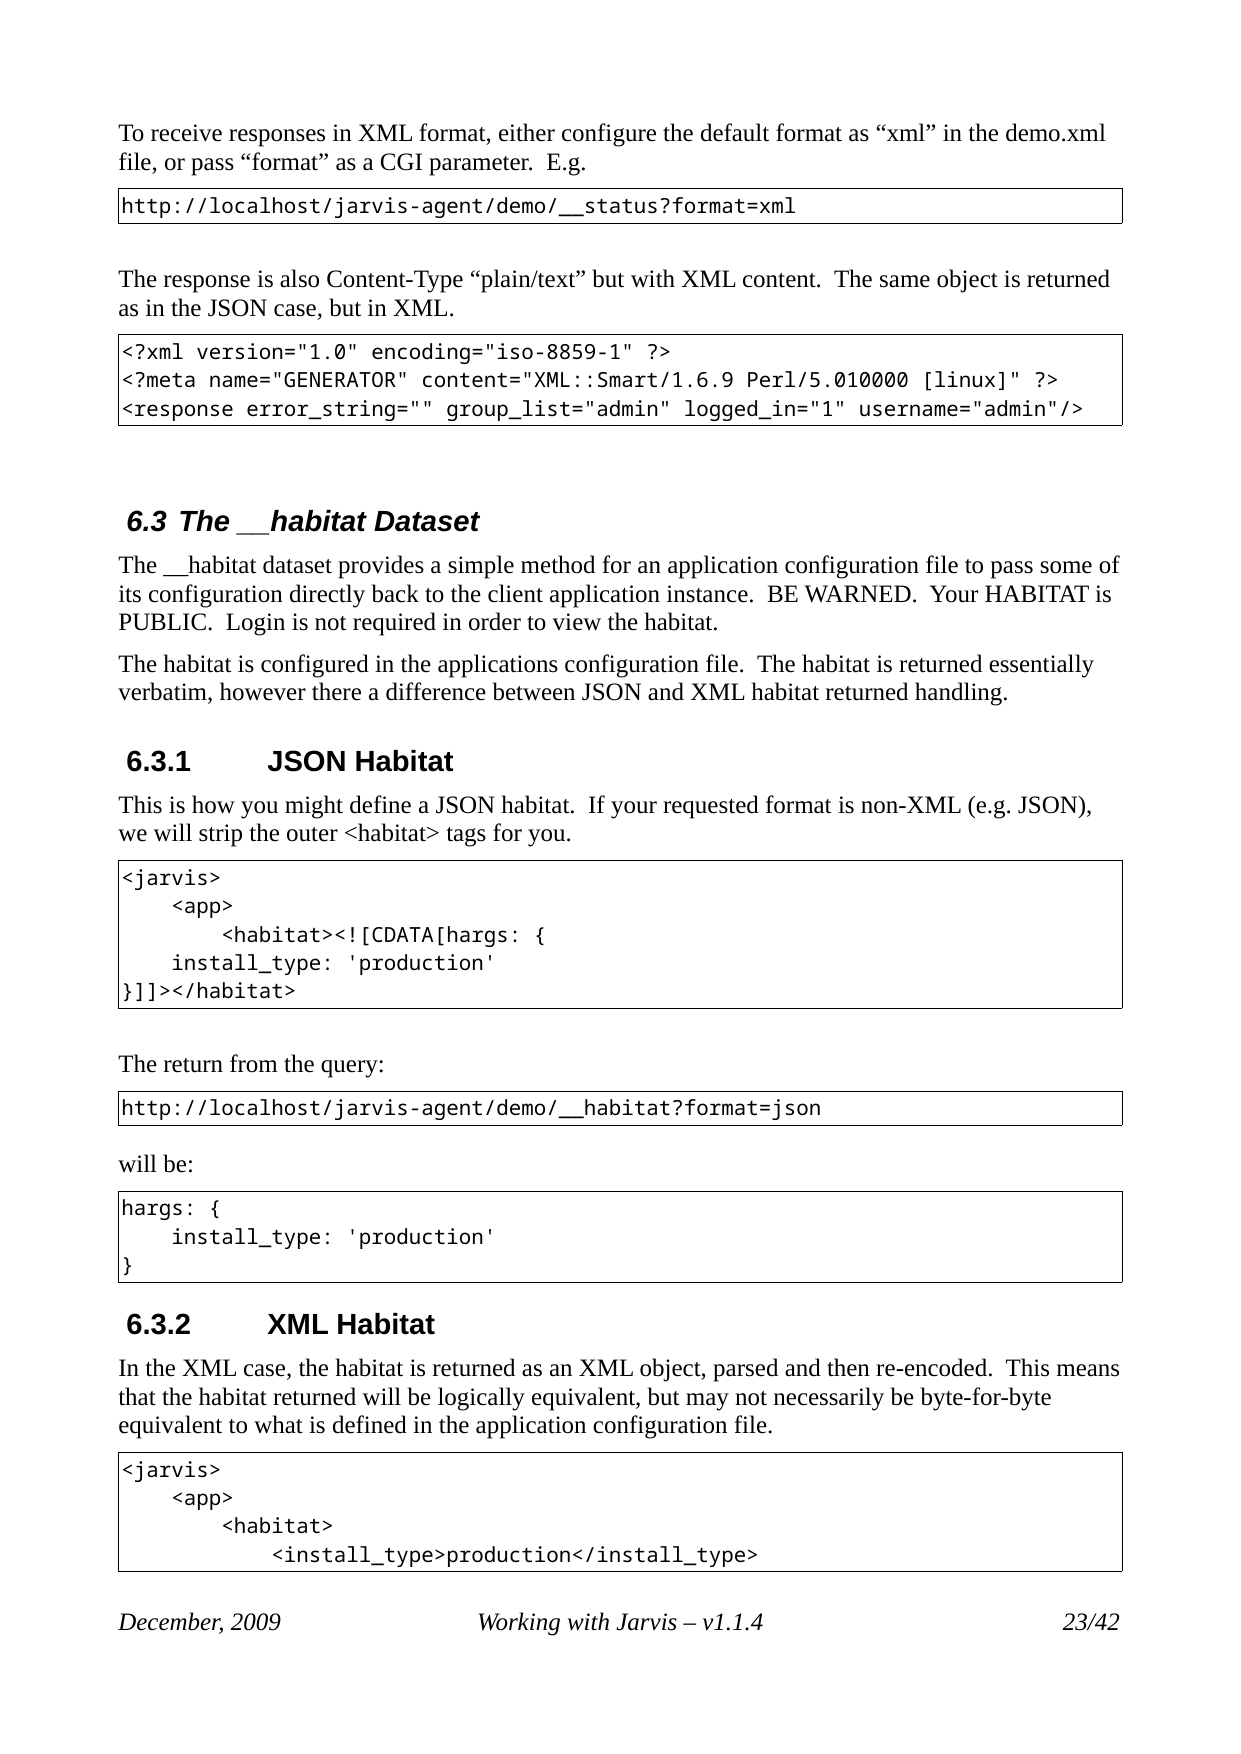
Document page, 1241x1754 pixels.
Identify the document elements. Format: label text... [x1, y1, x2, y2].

text The response is also Content-Type “plain/text” but with XML content. The same object is returned as in the JSON case, but in XML. [118, 264, 1122, 321]
text The __habitat dataset provides a simple method for an application configuration file to pass some of its configuration directly back to the client application instance. BE WARNED. Your HABITAT is PUBLIC. Login is not required in order to view the habitat. [118, 550, 1122, 636]
text <habitat> [119, 1508, 1122, 1537]
text <app> [119, 888, 1122, 917]
text <?xml version="1.0" encoding="iso-8859-1" ?> [119, 335, 1122, 362]
text The habitat is configured in the applications configuration file. The habitat is returned essentially verbatim, however there a difference between JSON and XML habitat returned handling. [118, 649, 1122, 706]
text <habitat><![CDATA[hargs: { [119, 917, 1122, 945]
text <install_type>production</install_type> [119, 1537, 1122, 1571]
text <app> [119, 1480, 1122, 1508]
text This is how you might define a JSON habitat. If your requested format is non-XML (e.g. JSON), we will strip the outer <habitat> tags for you. [118, 790, 1122, 847]
text } [119, 1247, 1122, 1282]
text will be: [118, 1149, 1122, 1178]
text hargs: { [119, 1192, 1122, 1219]
text To receive responses in XML format, either configure the default format as “xml” in the demo.xml file, or pass “format” as a CGI parameter. E.g. [118, 118, 1122, 176]
text In the XML case, the habitat is returned as an XML object, parsed and then re-encoded. This means that the habitat returned will be logically equivalent, but may not necessarily be byte-for-byte equivalent to what is defined in the application configuration file. [118, 1353, 1122, 1439]
text <jarvis> [119, 861, 1122, 888]
text }]]></habitat> [119, 973, 1122, 1008]
text install_type: 'production' [119, 1219, 1122, 1247]
text The return from the query: [118, 1049, 1122, 1078]
text <?meta name="GENERATOR" content="XML::Smart/1.6.9 Perl/5.010000 [linux]" ?> [119, 362, 1122, 391]
text http://localhost/jarvis-agent/demo/__habitat?format=json [119, 1092, 1122, 1125]
subtitle JSON Habitat [118, 744, 1122, 777]
text http://localhost/jarvis-agent/demo/__status?format=xml [119, 189, 1122, 223]
text <jarvis> [119, 1453, 1122, 1480]
text install_type: 'production' [119, 945, 1122, 973]
text <response error_string="" group_list="admin" logged_in="1" username="admin"/> [119, 391, 1122, 425]
subtitle XML Habitat [118, 1307, 1122, 1340]
subtitle The __habitat Dataset [118, 504, 1122, 537]
